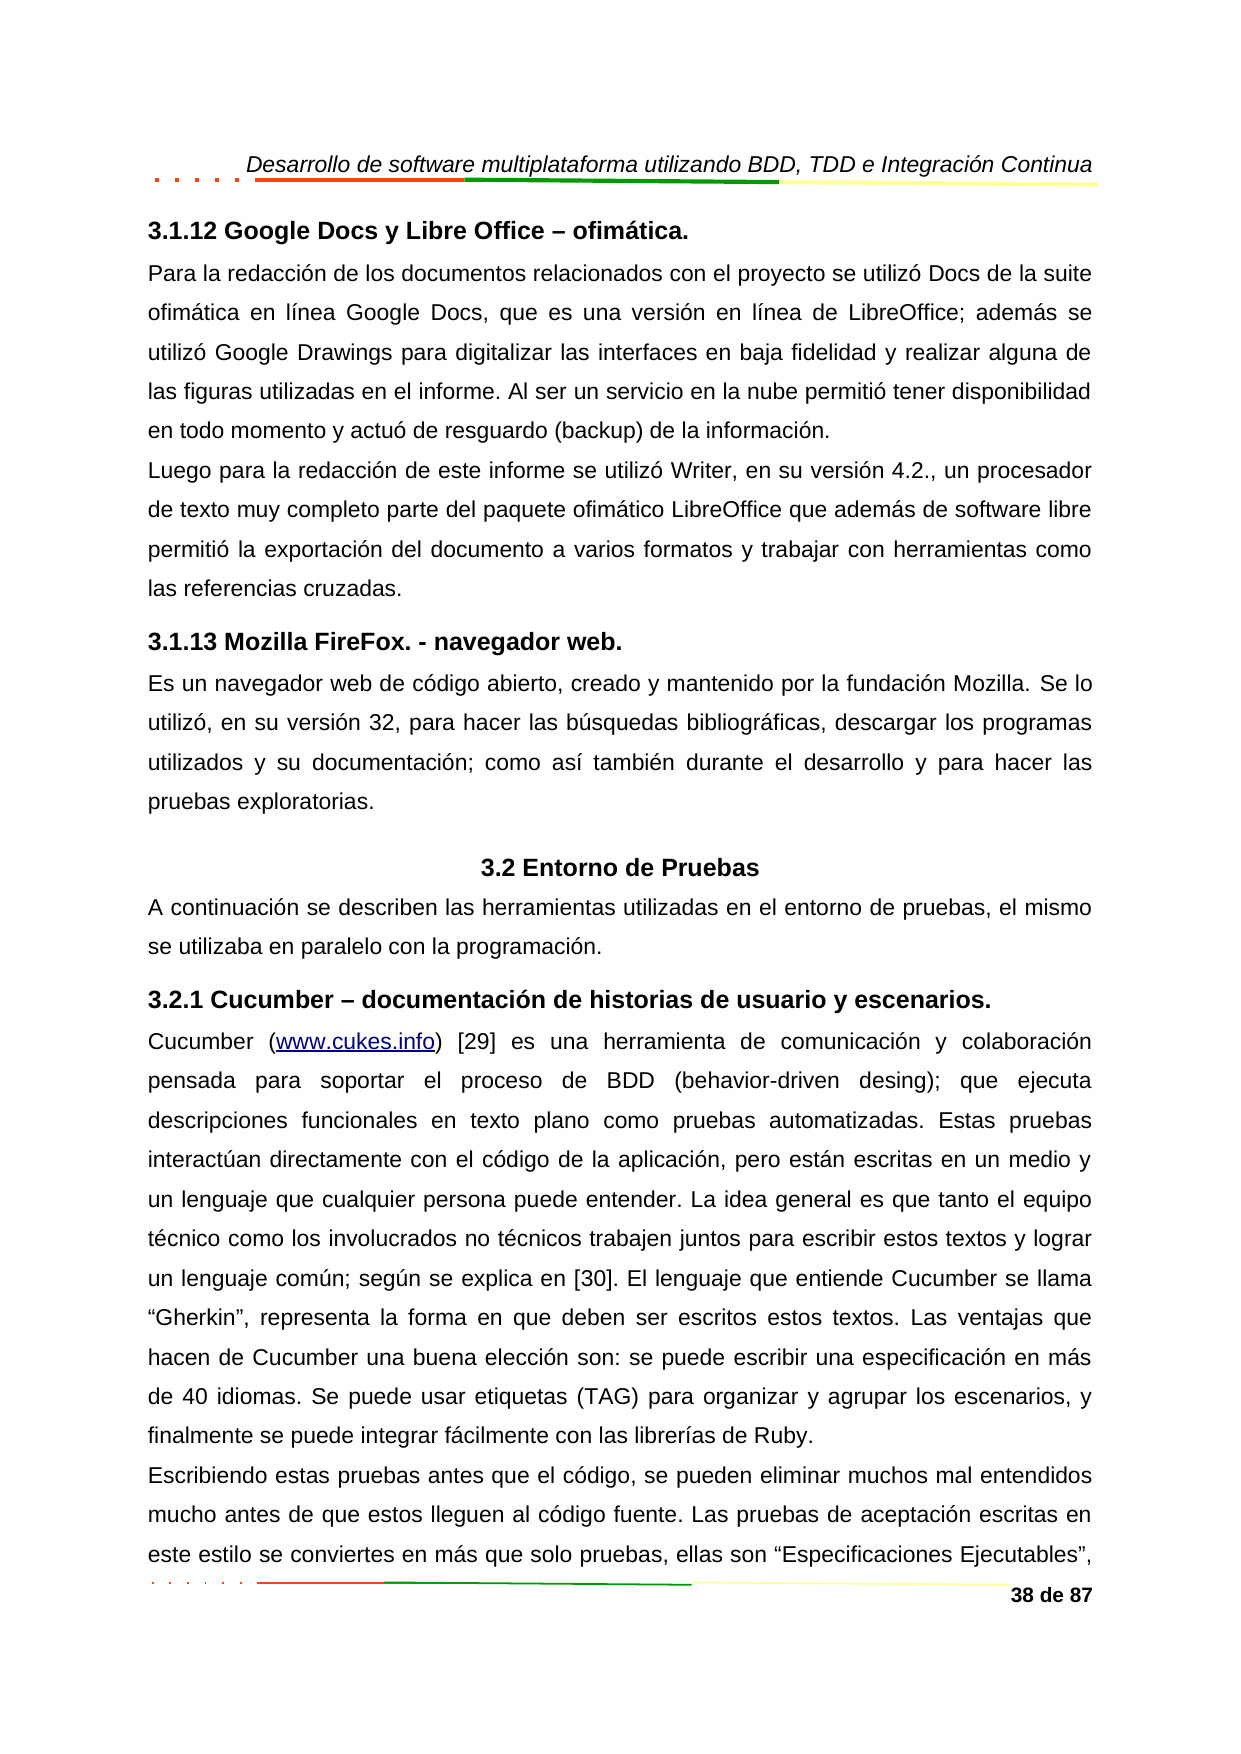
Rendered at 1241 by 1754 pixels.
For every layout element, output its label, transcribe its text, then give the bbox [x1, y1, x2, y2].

text Es un navegador web de código abierto, creado y mantenido por la fundación Mozilla. Se lo utilizó, en su versión 32, para hacer las búsquedas bibliográficas, descargar los programas utilizados y su documentación; como así también durante el desarrollo y para hacer las pruebas exploratorias. [148, 670, 1093, 814]
text Escribiendo estas pruebas antes que el código, se pueden eliminar muchos mal entendidos mucho antes de que estos lleguen al código fuente. Las pruebas de aceptación escritas en este estilo se conviertes en más que solo pruebas, ellas son “Especificaciones Ejecutables”, [148, 1462, 1093, 1567]
text A continuación se describen las herramientas utilizadas en el entorno de pruebas, el mismo se utilizaba en paralelo con la programación. [148, 894, 1093, 960]
text Luego para la redacción de este informe se utilizó Writer, en su versión 4.2., un procesador de texto muy completo parte del paquete ofimático LibreOffice que además de software libre permitió la exportación del documento a varios formatos y trabajar con herramientas como las referencias cruzadas. [148, 457, 1093, 602]
text 3.2.1 Cucumber – documentación de historias de usuario y escenarios. [148, 984, 1093, 1013]
list 3.1.13 Mozilla FireFox. - navegador web. [148, 627, 1093, 655]
list 3.1.12 Google Docs y Libre Office – ofimática. [148, 216, 1093, 245]
text Cucumber (www.cukes.info) [29] es una herramienta de comunicación y colaboración pensada para soportar el proceso de BDD (behavior-driven desing); que ejecuta descripciones funcionales en texto plano como pruebas automatizadas. Estas pruebas interactúan directamente con el código de la aplicación, pero están escritas en un medio y un lenguaje que cualquier persona puede entender. La idea general es que tanto el equipo técnico como los involucrados no técnicos trabajen juntos para escribir estos textos y lograr un lenguaje común; según se explica en [30]. El lenguaje que entiende Cucumber se llama “Gherkin”, representa la forma en que deben ser escritos estos textos. Las ventajas que hacen de Cucumber una buena elección son: se puede escribir una especificación en más de 40 idiomas. Se puede usar etiquetas (TAG) para organizar y agrupar los escenarios, y finalmente se puede integrar fácilmente con las librerías de Ruby. [148, 1028, 1093, 1449]
text Para la redacción de los documentos relacionados con el proyecto se utilizó Docs de la suite ofimática en línea Google Docs, que es una versión en línea de LibreOffice; además se utilizó Google Drawings para digitalizar las interfaces en baja fidelidad y realizar alguna de las figuras utilizadas en el informe. Al ser un servicio en la nube permitió tener disponibilidad en todo momento y actuó de resguardo (backup) de la información. [148, 259, 1093, 444]
subtitle 3.2 Entorno de Pruebas [148, 853, 1093, 881]
